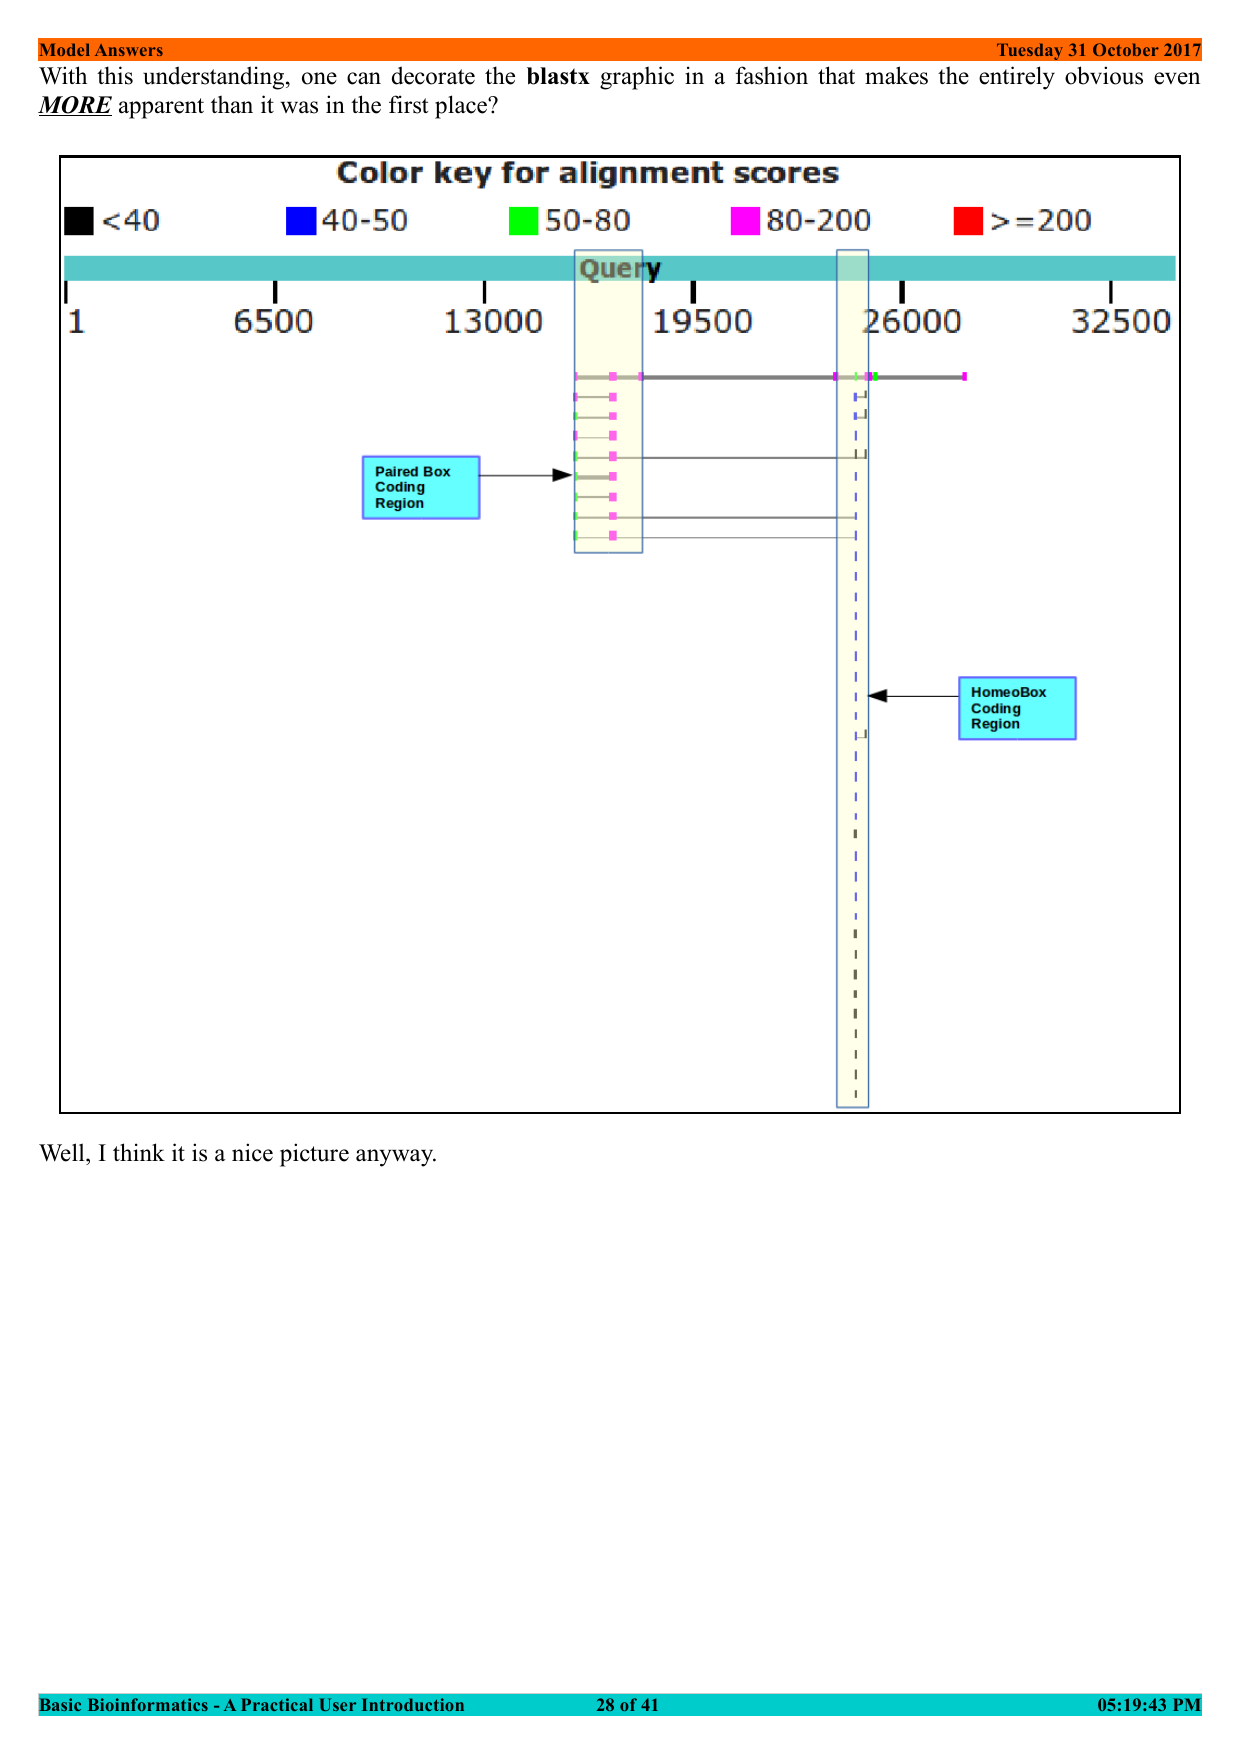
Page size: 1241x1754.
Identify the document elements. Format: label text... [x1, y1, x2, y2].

picture [61, 158, 1179, 1112]
text Well, I think it is a nice picture anyway. [38, 1112, 1202, 1166]
text With this understanding, one can decorate the blastx graphic in a fashion that makes the entirely obvious even MORE apparent than it was in the first place? [38, 61, 1202, 119]
